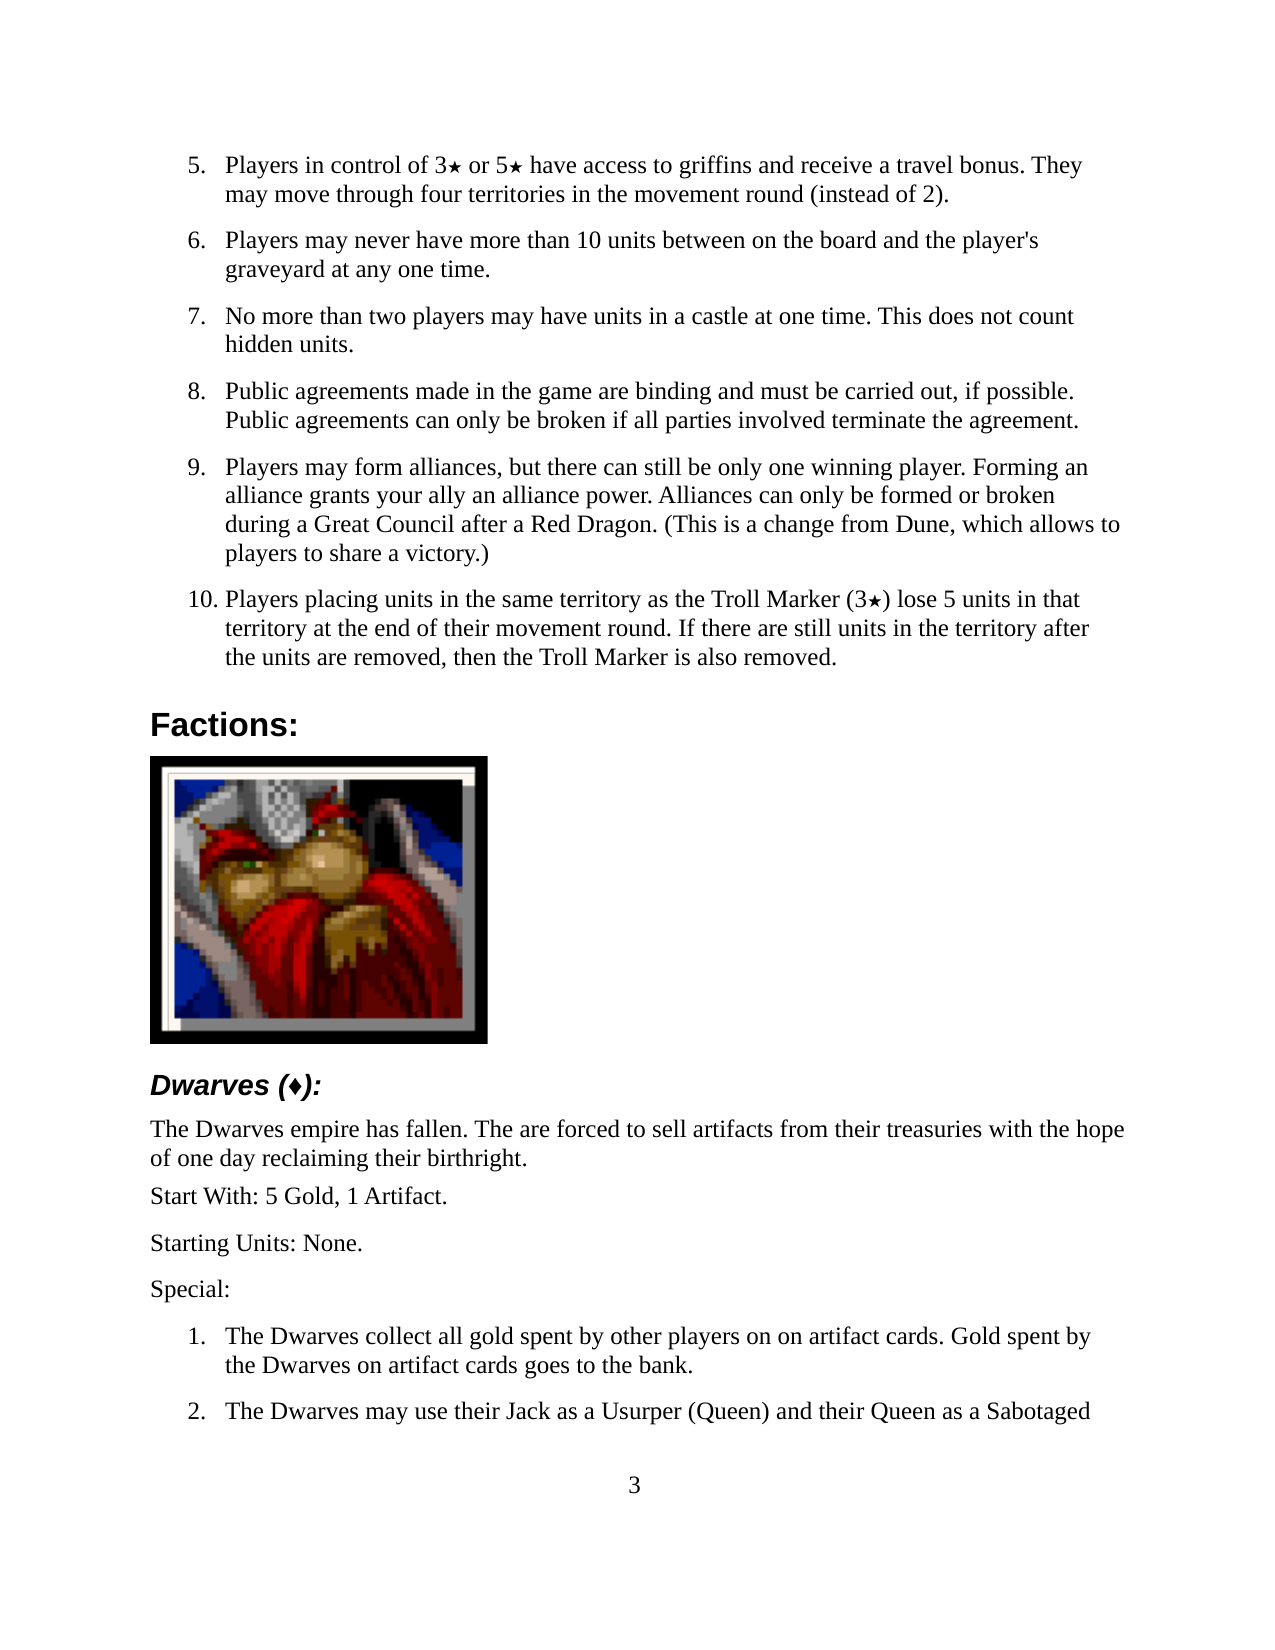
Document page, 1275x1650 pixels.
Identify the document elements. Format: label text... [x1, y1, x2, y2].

list The Dwarves collect all gold spent by other players on on artifact cards. Gold spent by the Dwarves on artifact cards goes to the bank. [187, 1321, 1125, 1378]
list Public agreements made in the game are binding and must be carried out, if possible. Public agreements can only be broken if all parties involved terminate the agreement. [187, 376, 1125, 434]
picture [150, 756, 488, 1044]
text Start With: 5 Gold, 1 Artifact. [150, 1181, 1125, 1210]
list The Dwarves may use their Jack as a Usurper (Queen) and their Queen as a Sabotaged [187, 1396, 1125, 1425]
list No more than two players may have units in a castle at one time. This does not count hidden units. [187, 301, 1125, 358]
list Players may form alliances, but there can still be only one winning player. Forming an alliance grants your ally an alliance power. Alliances can only be formed or broken during a Great Council after a Red Dragon. (This is a change from Dune, which allows to players to share a victory.) [187, 452, 1125, 567]
list Players in control of 3★ or 5★ have access to griffins and receive a travel bonus. They may move through four territories in the movement round (instead of 2). [187, 150, 1125, 207]
list Players placing units in the same territory as the Troll Marker (3★) lose 5 units in that territory at the end of their movement round. If there are still units in the territory after the units are removed, then the Troll Marker is also removed. [187, 584, 1125, 671]
list Players may never have more than 10 units between on the board and the player's graveyard at any one time. [187, 225, 1125, 283]
text Special: [150, 1274, 1125, 1303]
subtitle Dwarves (♦): [150, 1068, 1125, 1102]
text Starting Units: None. [150, 1228, 1125, 1256]
text The Dwarves empire has fallen. The are forced to sell artifacts from their treasuries with the hope of one day reclaiming their birthright. [150, 1114, 1125, 1172]
subtitle Factions: [150, 705, 1125, 743]
